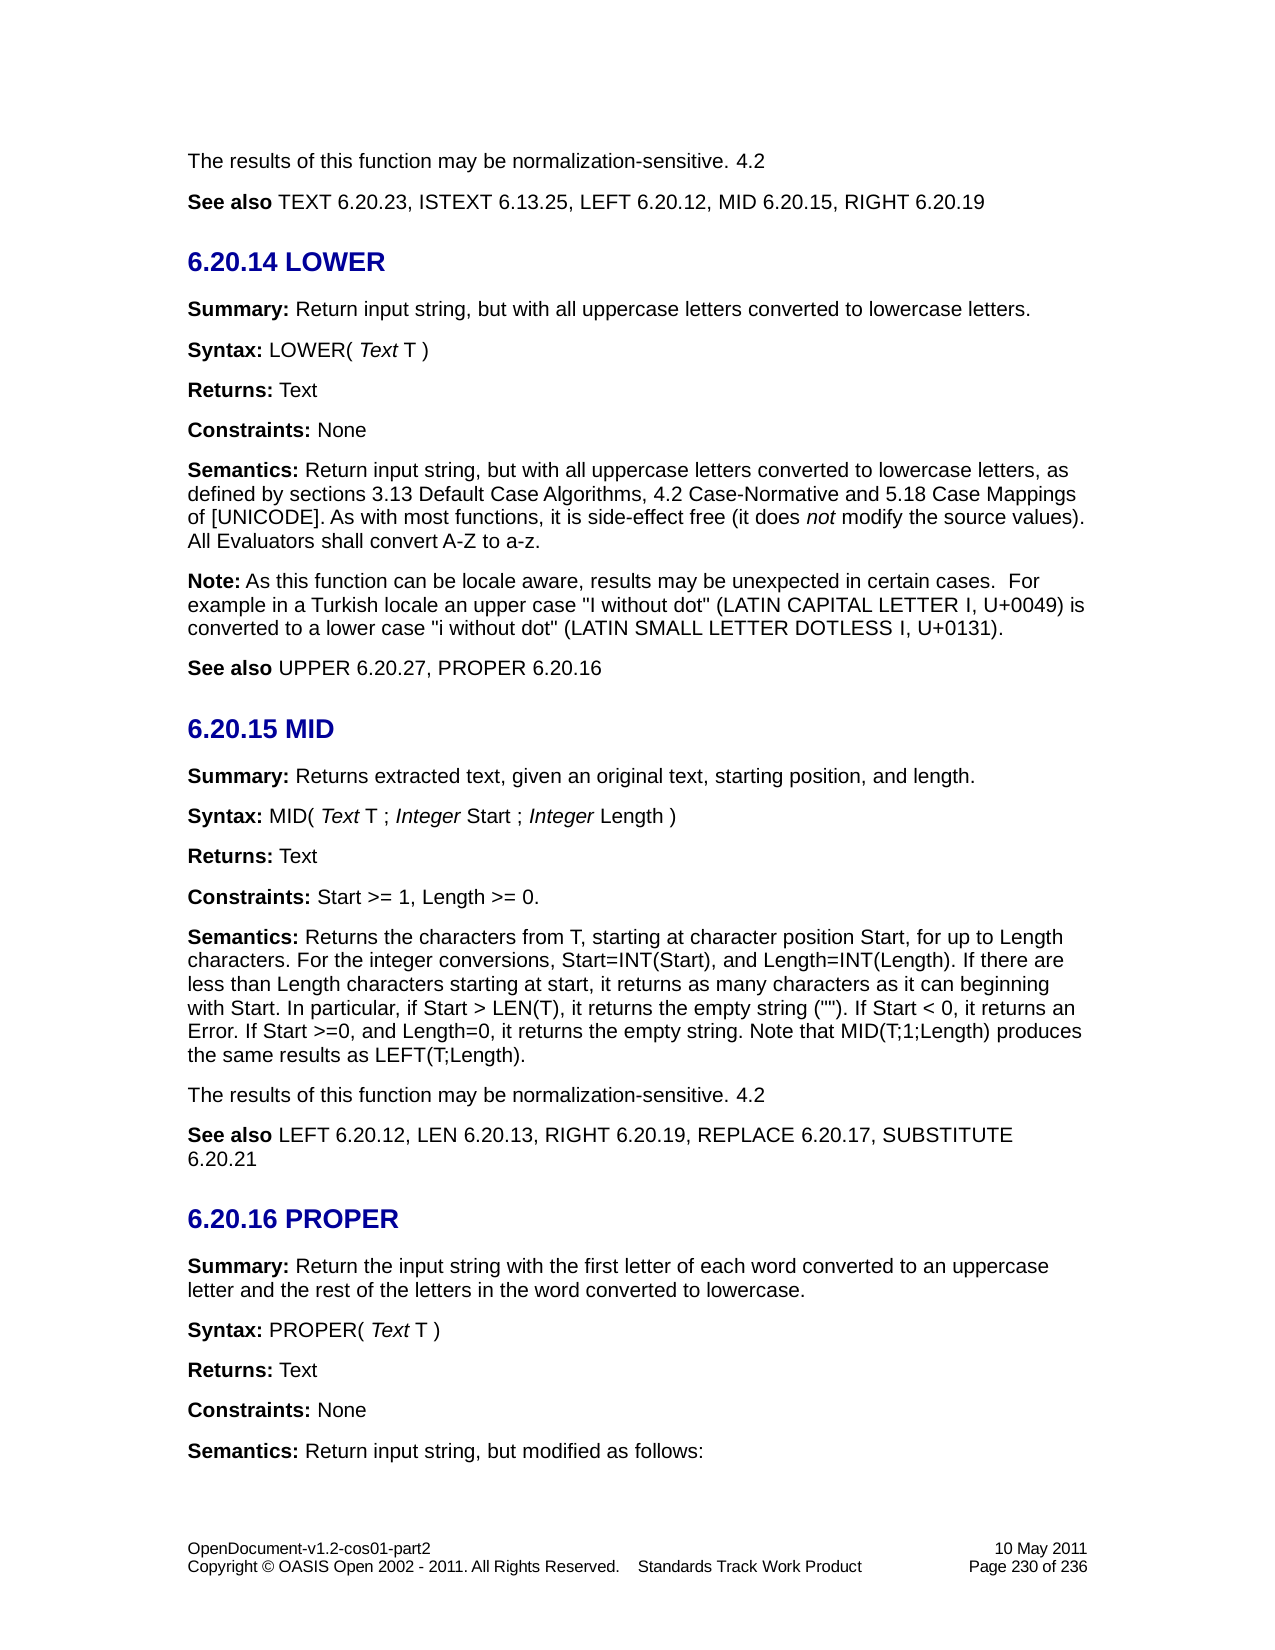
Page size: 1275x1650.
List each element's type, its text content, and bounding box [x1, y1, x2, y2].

text Summary: Return input string, but with all uppercase letters converted to lowercase letters. [187, 298, 1088, 321]
text Returns: Text [187, 378, 1088, 402]
text Summary: Return the input string with the first letter of each word converted to an uppercase letter and the rest of the letters in the word converted to lowercase. [187, 1255, 1088, 1302]
text Constraints: None [187, 418, 1088, 442]
text See also TEXT 6.20.23, ISTEXT 6.13.25, LEFT 6.20.12, MID 6.20.15, RIGHT 6.20.19 [187, 190, 1088, 214]
text Constraints: None [187, 1399, 1088, 1422]
text Note: As this function can be locale aware, results may be unexpected in certain cases. For example in a Turkish locale an upper case "I without dot" (LATIN CAPITAL LETTER I, U+0049) is converted to a lower case "i without dot" (LATIN SMALL LETTER DOTLESS I, U+0131). [187, 569, 1088, 640]
subtitle PROPER [187, 1204, 1088, 1234]
text See also UPPER 6.20.27, PROPER 6.20.16 [187, 657, 1088, 680]
subtitle LOWER [187, 247, 1088, 277]
text Returns: Text [187, 1359, 1088, 1382]
text Semantics: Return input string, but modified as follows: [187, 1439, 1088, 1463]
text Semantics: Return input string, but with all uppercase letters converted to lowercase letters, as defined by sections 3.13 Default Case Algorithms, 4.2 Case-Normative and 5.18 Case Mappings of [UNICODE]. As with most functions, it is side-effect free (it does not modify the source values). All Evaluators shall convert A-Z to a-z. [187, 459, 1088, 553]
text The results of this function may be normalization-sensitive. 4.2 [187, 150, 1088, 173]
text See also LEFT 6.20.12, LEN 6.20.13, RIGHT 6.20.19, REPLACE 6.20.17, SUBSTITUTE 6.20.21 [187, 1123, 1088, 1171]
text Syntax: MID( Text T ; Integer Start ; Integer Length ) [187, 805, 1088, 828]
text The results of this function may be normalization-sensitive. 4.2 [187, 1083, 1088, 1107]
text Semantics: Returns the characters from T, starting at character position Start, for up to Length characters. For the integer conversions, Start=INT(Start), and Length=INT(Length). If there are less than Length characters starting at start, it returns as many characters as it can beginning with Start. In particular, if Start > LEN(T), it returns the empty string (""). If Start < 0, it returns an Error. If Start >=0, and Length=0, it returns the empty string. Note that MID(T;1;Length) produces the same results as LEFT(T;Length). [187, 925, 1088, 1067]
subtitle MID [187, 714, 1088, 744]
text Returns: Text [187, 845, 1088, 868]
text Syntax: LOWER( Text T ) [187, 338, 1088, 362]
text Summary: Returns extracted text, given an original text, starting position, and length. [187, 764, 1088, 788]
text Constraints: Start >= 1, Length >= 0. [187, 885, 1088, 909]
text Syntax: PROPER( Text T ) [187, 1318, 1088, 1342]
